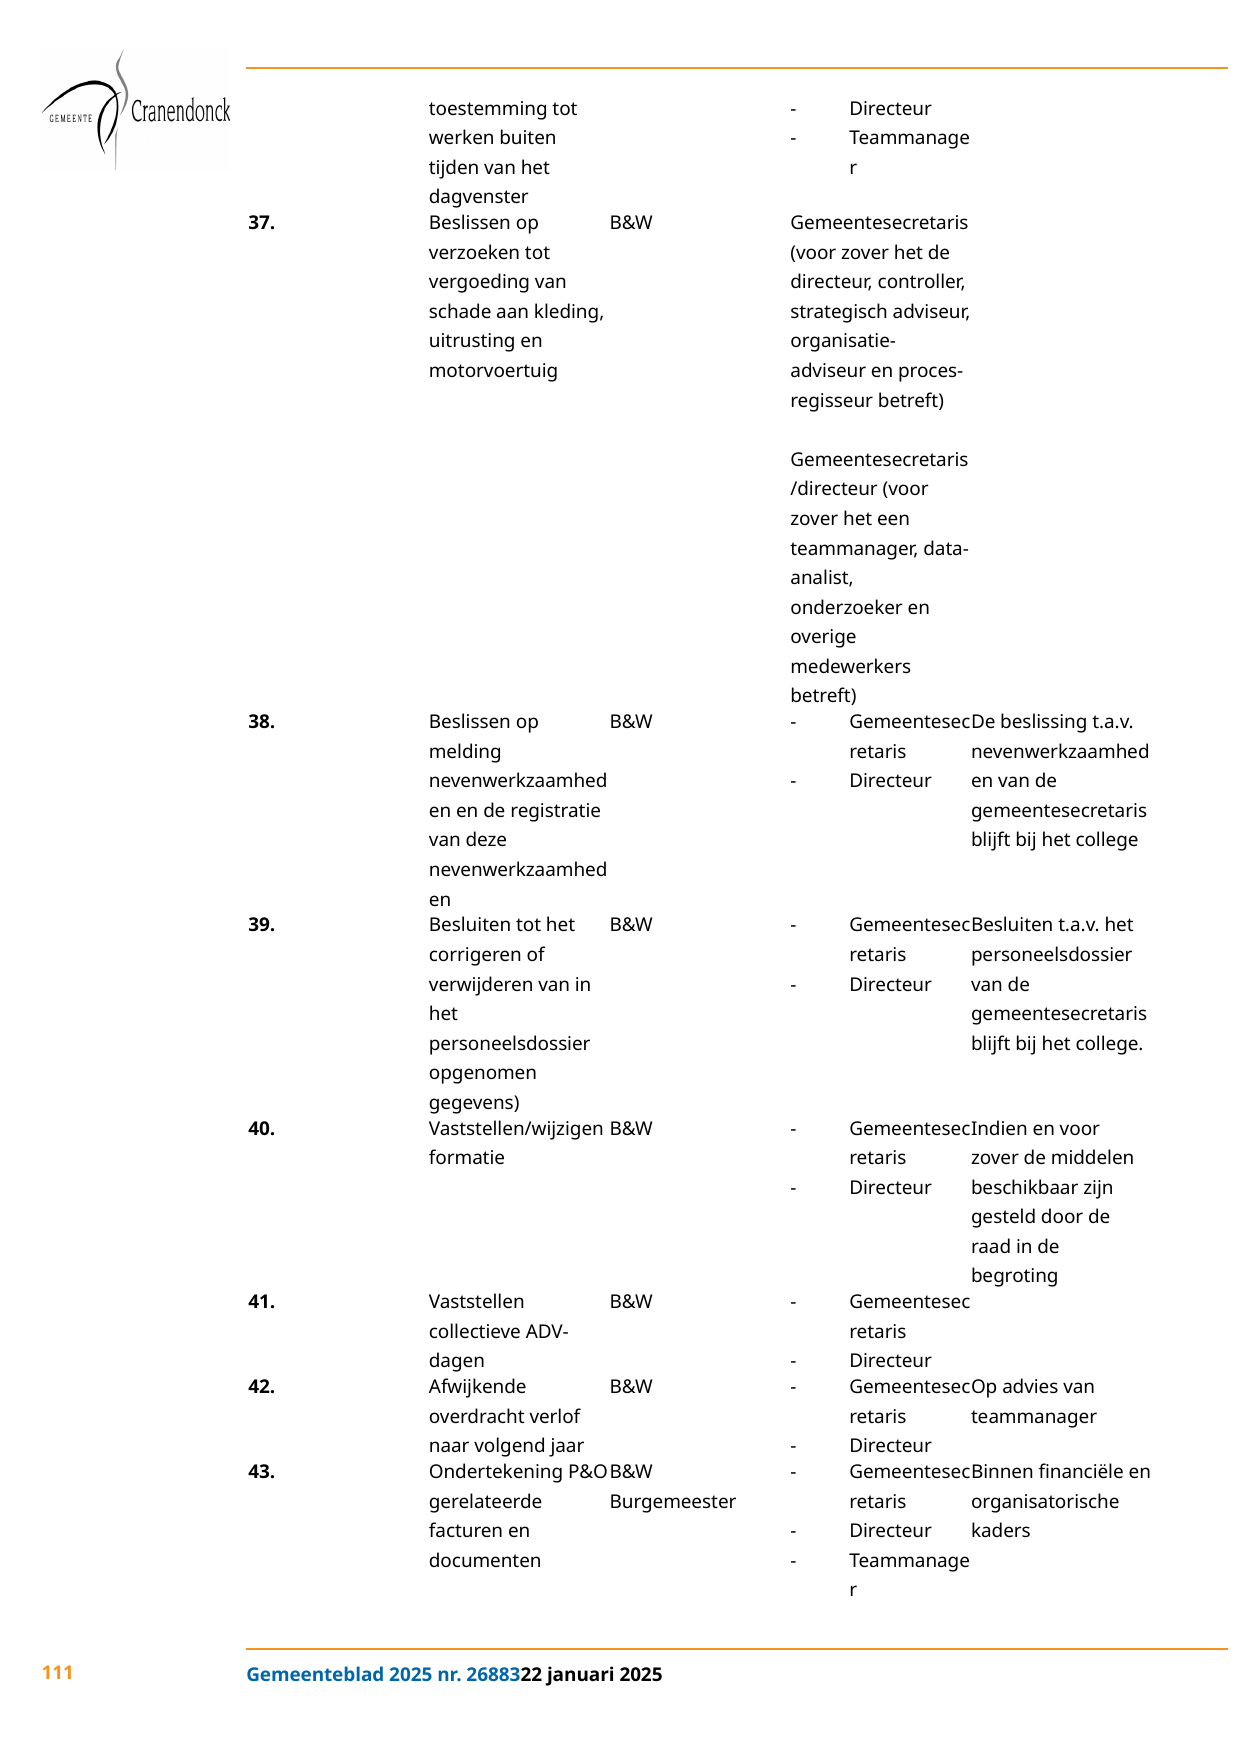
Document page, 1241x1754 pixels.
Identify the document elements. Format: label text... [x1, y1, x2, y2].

table_cell [248, 95, 429, 209]
table_cell 40. [248, 1115, 429, 1288]
table_cell Vaststellen/wijzigen formatie [429, 1115, 609, 1288]
table_cell 41. [248, 1289, 429, 1373]
table_cell B&W Burgemeester [609, 1458, 790, 1602]
table_cell [971, 209, 1152, 708]
table_cell [971, 95, 1152, 209]
table_cell Ondertekening P&O gerelateerde facturen en documenten [429, 1458, 609, 1602]
table_cell B&W [609, 912, 790, 1115]
table_cell 37. [248, 209, 429, 708]
table_cell B&W [609, 1373, 790, 1458]
table_cell Gemeentesecretaris Directeur [790, 1289, 971, 1373]
table_cell Beslissen op verzoeken tot vergoeding van schade aan kleding, uitrusting en motorvoertuig [429, 209, 609, 708]
table_cell Besluiten tot het corrigeren of verwijderen van in het personeelsdossier opgenomen gegevens) [429, 912, 609, 1115]
table_cell Beslissen op melding nevenwerkzaamheden en de registratie van deze nevenwerkzaamheden [429, 708, 609, 912]
table_cell B&W [609, 708, 790, 912]
table_cell Gemeentesecretaris Directeur [790, 912, 971, 1115]
table_cell Indien en voor zover de middelen beschikbaar zijn gesteld door de raad in de begroting [971, 1115, 1152, 1288]
table_cell Op advies van teammanager [971, 1373, 1152, 1458]
table_cell B&W [609, 1289, 790, 1373]
table_cell 39. [248, 912, 429, 1115]
table_cell [609, 95, 790, 209]
table_cell 42. [248, 1373, 429, 1458]
table_cell [971, 1289, 1152, 1373]
table_cell B&W [609, 1115, 790, 1288]
picture [41, 47, 231, 172]
table_cell De beslissing t.a.v. nevenwerkzaamheden van de gemeentesecretaris blijft bij het college [971, 708, 1152, 912]
table_cell Gemeentesecretaris (voor zover het de directeur, controller, strategisch adviseur, organisatie-adviseur en proces-regisseur betreft) Gemeentesecretaris/directeur (voor zover het een teammanager, data-analist, onderzoeker en overige medewerkers betreft) [790, 209, 971, 708]
table_cell Binnen financiële en organisatorische kaders [971, 1458, 1152, 1602]
table_cell Vaststellen collectieve ADV-dagen [429, 1289, 609, 1373]
table_cell B&W [609, 209, 790, 708]
table_cell 43. [248, 1458, 429, 1602]
table_cell Gemeentesecretaris Directeur [790, 1373, 971, 1458]
table_cell Directeur Teammanager [790, 95, 971, 209]
table_cell 38. [248, 708, 429, 912]
table_cell Besluiten t.a.v. het personeelsdossier van de gemeentesecretaris blijft bij het college. [971, 912, 1152, 1115]
table_cell toestemming tot werken buiten tijden van het dagvenster [429, 95, 609, 209]
table_cell Afwijkende overdracht verlof naar volgend jaar [429, 1373, 609, 1458]
table_cell Gemeentesecretaris Directeur [790, 1115, 971, 1288]
table_cell Gemeentesecretaris Directeur Teammanager [790, 1458, 971, 1602]
table_cell Gemeentesecretaris Directeur [790, 708, 971, 912]
